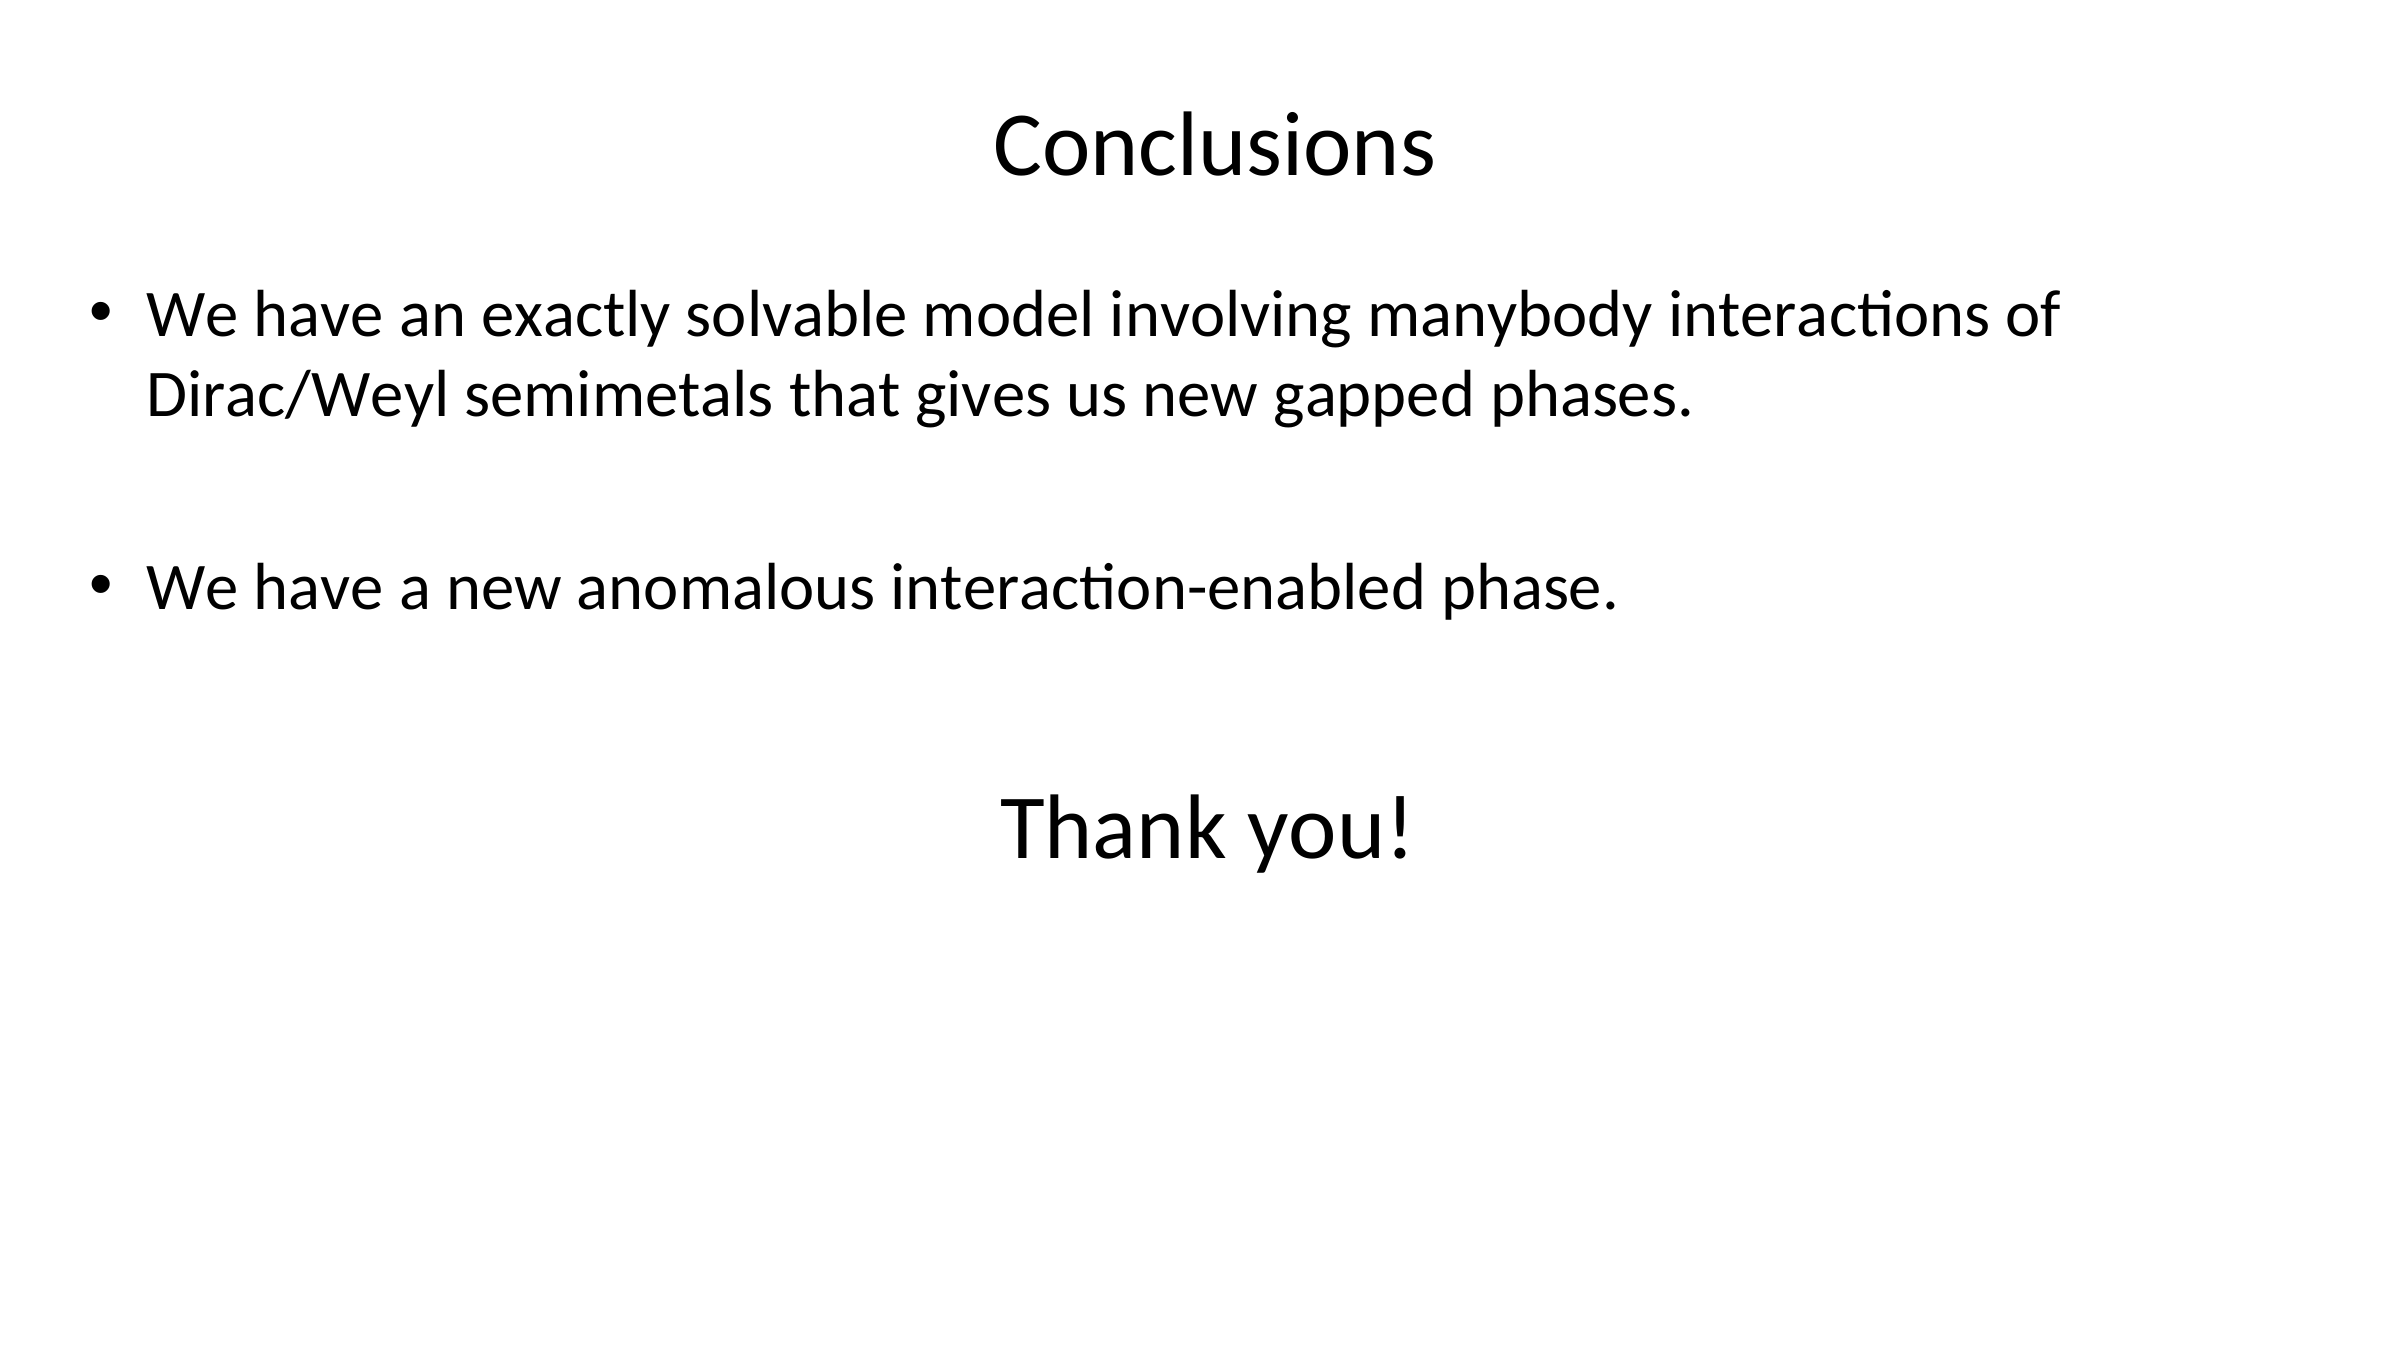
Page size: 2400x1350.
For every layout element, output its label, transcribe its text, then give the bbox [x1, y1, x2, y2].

title Conclusions [75, 45, 2356, 233]
list We have an exactly solvable model involving manybody interactions of Dirac/Weyl semimetals that gives us new gapped phases. We have a new anomalous interaction-enabled phase. Thank you! [75, 262, 2356, 1321]
